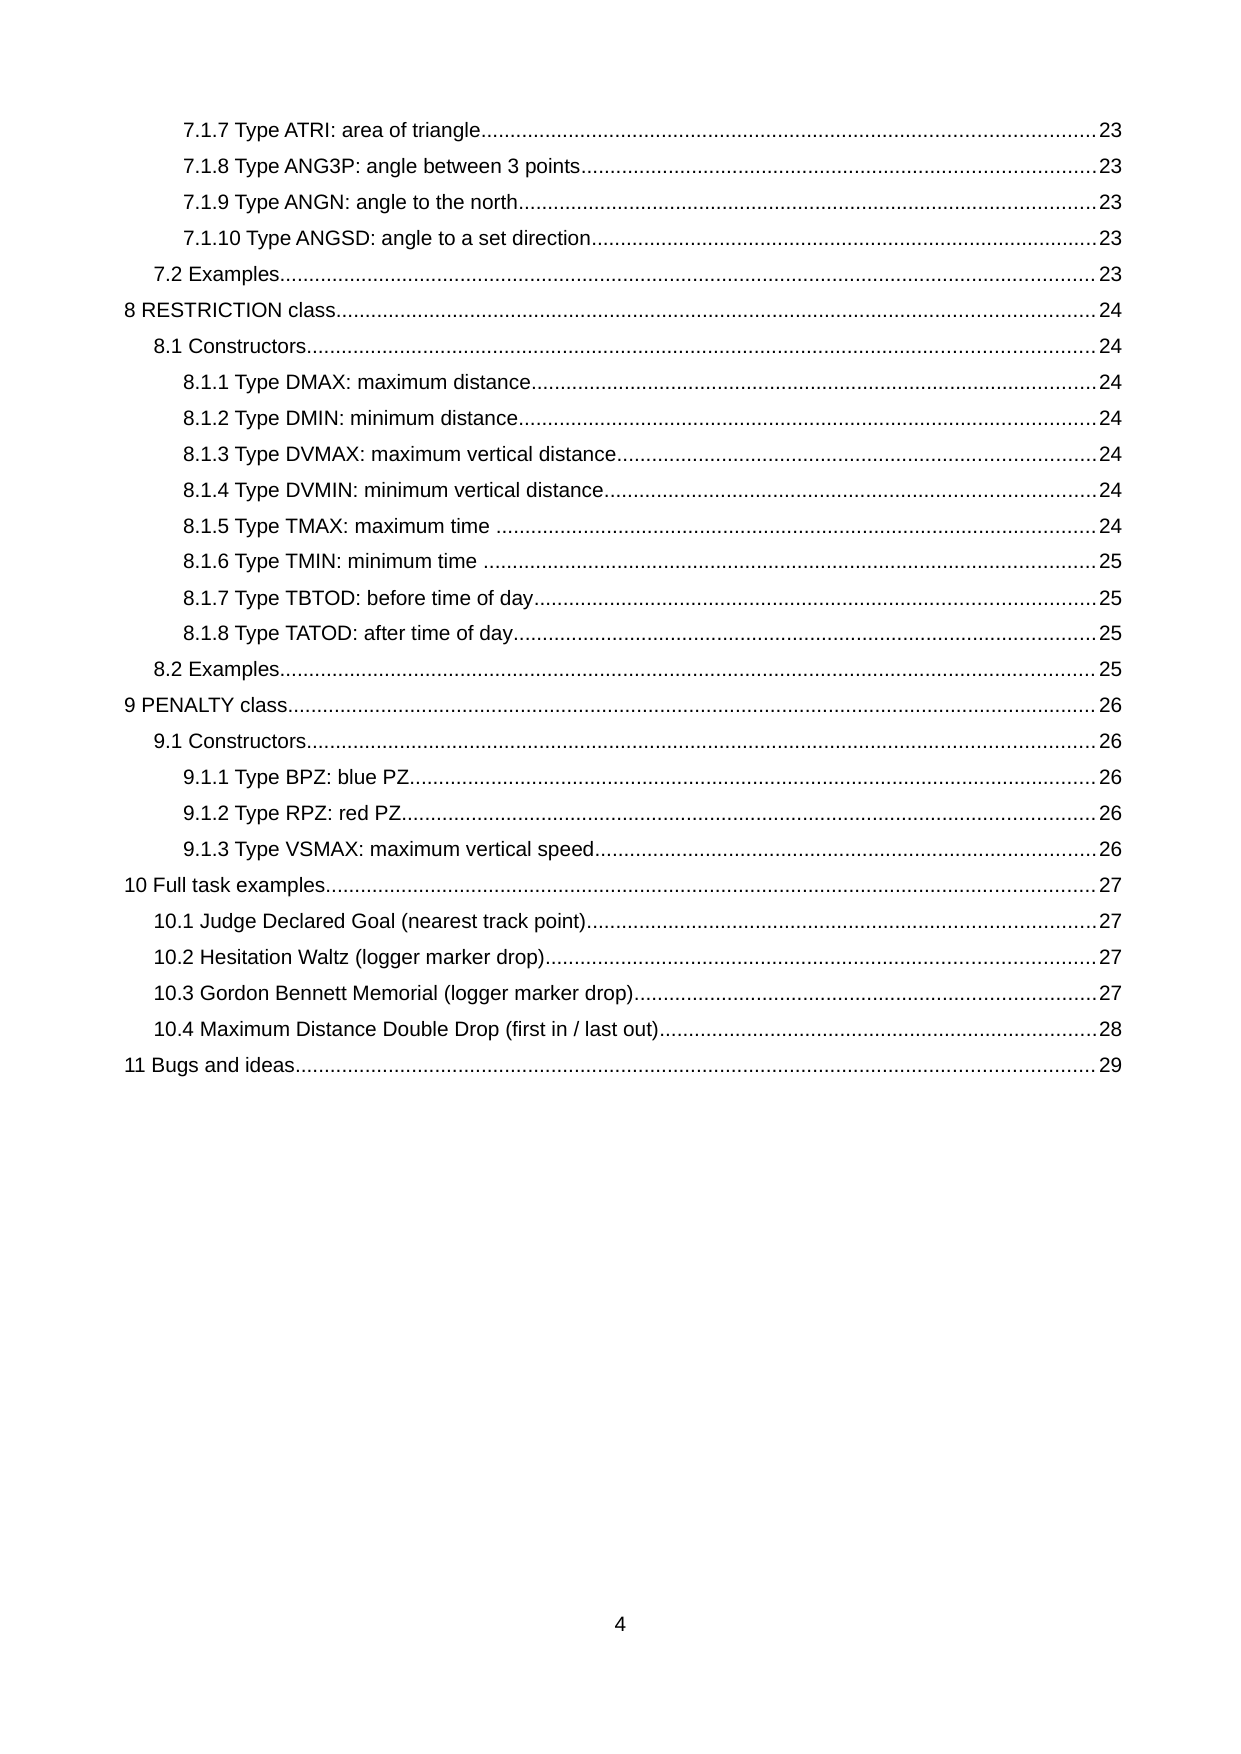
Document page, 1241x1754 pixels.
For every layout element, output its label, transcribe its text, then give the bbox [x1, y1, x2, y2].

text 7.1.9 Type ANGN: angle to the north 23 [177, 190, 1122, 214]
text 8.1.3 Type DVMAX: maximum vertical distance 24 [177, 442, 1122, 466]
text 10.1 Judge Declared Goal (nearest track point) 27 [148, 909, 1122, 933]
text 11 Bugs and ideas 29 [118, 1052, 1122, 1076]
text 8 RESTRICTION class 24 [118, 298, 1122, 322]
text 8.1.8 Type TATOD: after time of day 25 [177, 621, 1122, 645]
text 9.1 Constructors 26 [148, 729, 1122, 753]
text 9.1.1 Type BPZ: blue PZ 26 [177, 765, 1122, 789]
text 8.1.6 Type TMIN: minimum time 25 [177, 549, 1122, 573]
text 8.1.4 Type DVMIN: minimum vertical distance 24 [177, 477, 1122, 501]
text 10.4 Maximum Distance Double Drop (first in / last out) 28 [148, 1017, 1122, 1041]
text 8.1.5 Type TMAX: maximum time 24 [177, 513, 1122, 537]
text 8.1.7 Type TBTOD: before time of day 25 [177, 585, 1122, 609]
text 8.1 Constructors 24 [148, 334, 1122, 358]
text 8.2 Examples 25 [148, 657, 1122, 681]
text 7.1.7 Type ATRI: area of triangle 23 [177, 118, 1122, 142]
text 8.1.1 Type DMAX: maximum distance 24 [177, 370, 1122, 394]
text 10 Full task examples 27 [118, 873, 1122, 897]
text 9.1.3 Type VSMAX: maximum vertical speed 26 [177, 837, 1122, 861]
text 10.3 Gordon Bennett Memorial (logger marker drop) 27 [148, 981, 1122, 1004]
text 10.2 Hesitation Waltz (logger marker drop) 27 [148, 945, 1122, 969]
text 7.2 Examples 23 [148, 262, 1122, 286]
text 9.1.2 Type RPZ: red PZ 26 [177, 801, 1122, 825]
text 9 PENALTY class 26 [118, 693, 1122, 717]
text 7.1.10 Type ANGSD: angle to a set direction 23 [177, 226, 1122, 250]
text 8.1.2 Type DMIN: minimum distance 24 [177, 406, 1122, 429]
text 7.1.8 Type ANG3P: angle between 3 points 23 [177, 154, 1122, 178]
